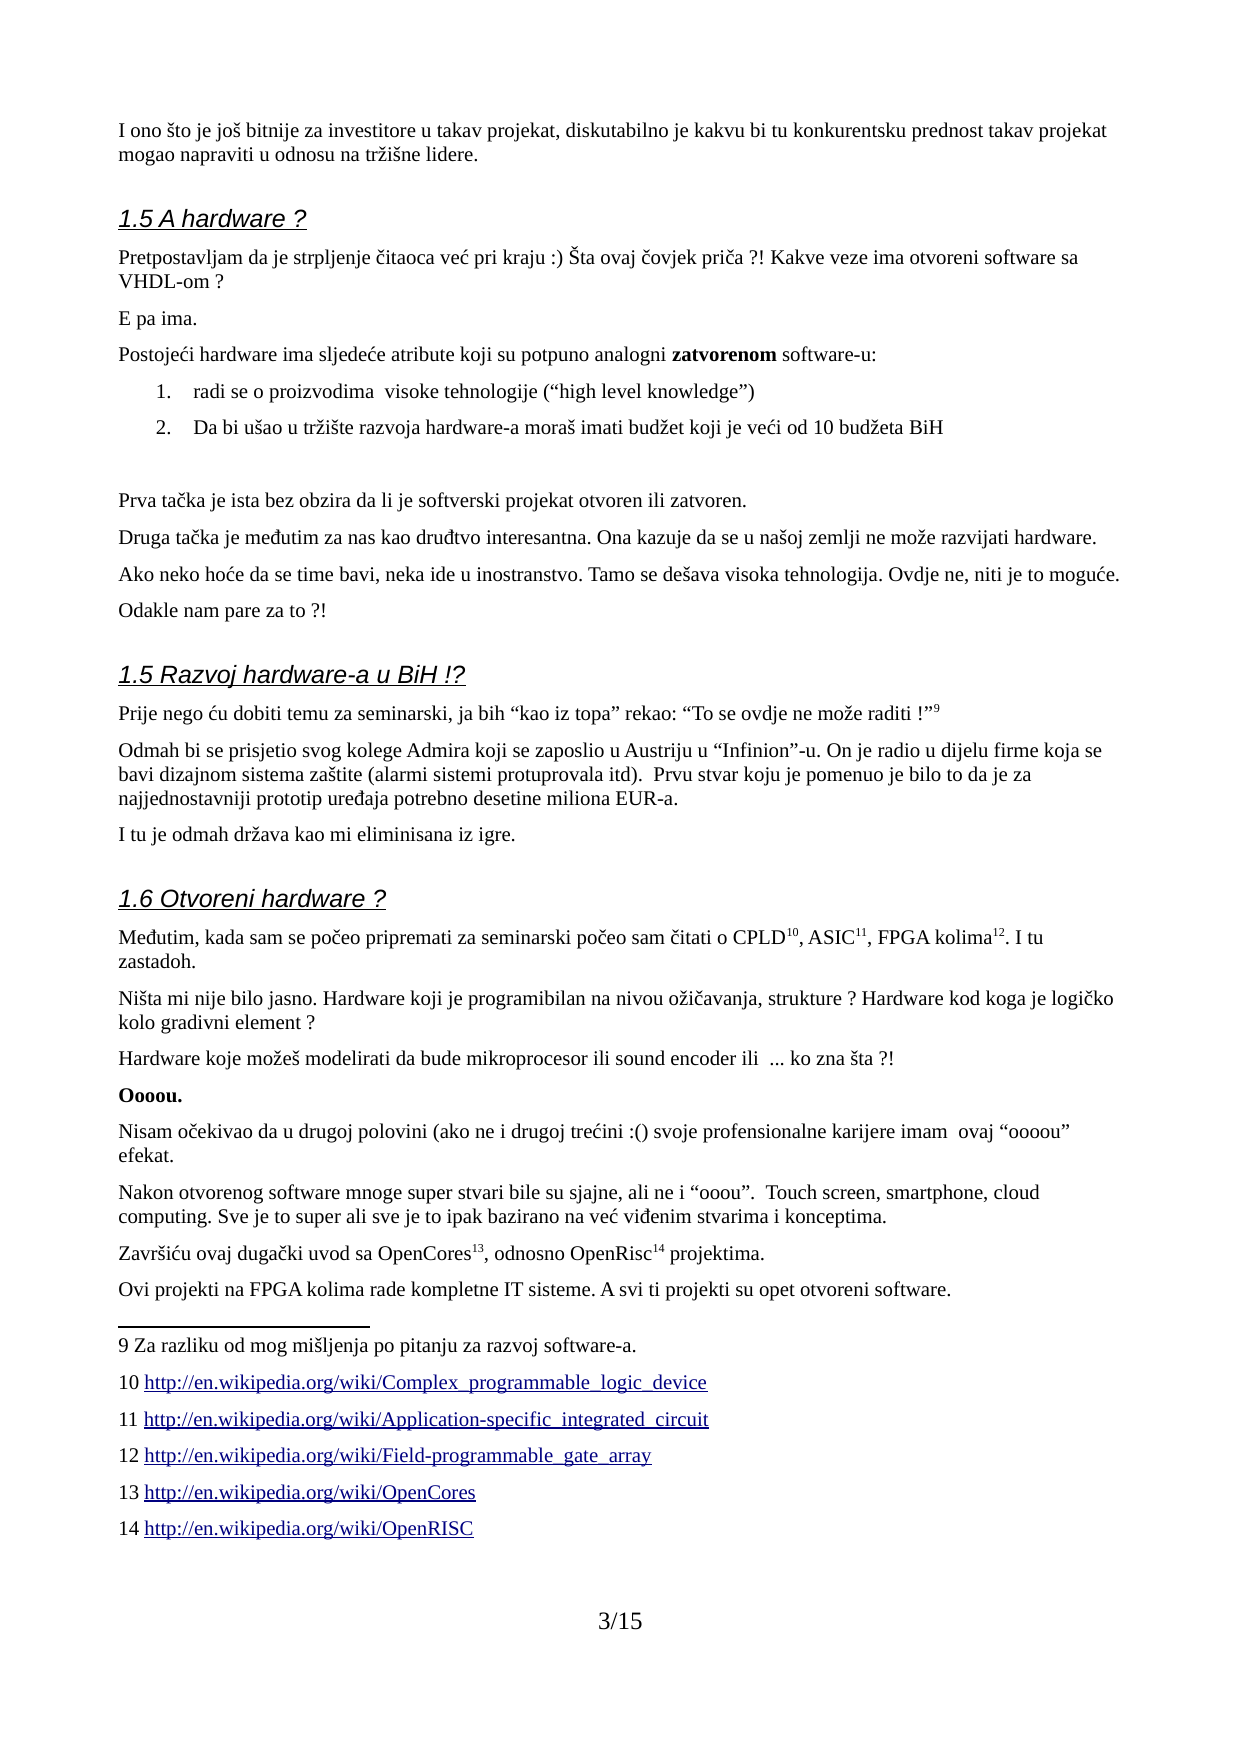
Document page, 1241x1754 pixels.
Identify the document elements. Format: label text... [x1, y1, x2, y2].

text http://en.wikipedia.org/wiki/Field-programmable_gate_array [118, 1443, 1122, 1467]
text Za razliku od mog mišljenja po pitanju za razvoj software-a. [118, 1333, 1122, 1357]
text http://en.wikipedia.org/wiki/Complex_programmable_logic_device [118, 1370, 1122, 1394]
text Pretpostavljam da je strpljenje čitaoca već pri kraju :) Šta ovaj čovjek priča ?! Kakve veze ima otvoreni software sa VHDL-om ? [118, 245, 1122, 293]
text Hardware koje možeš modelirati da bude mikroprocesor ili sound encoder ili ... ko zna šta ?! [118, 1046, 1122, 1070]
text Prva tačka je ista bez obzira da li je softverski projekat otvoren ili zatvoren. [118, 488, 1122, 512]
subtitle 1.6 Otvoreni hardware ? [118, 884, 1122, 912]
text Nakon otvorenog software mnoge super stvari bile su sjajne, ali ne i “ooou”. Touch screen, smartphone, cloud computing. Sve je to super ali sve je to ipak bazirano na već viđenim stvarima i konceptima. [118, 1180, 1122, 1228]
list radi se o proizvodima visoke tehnologije (“high level knowledge”) [156, 379, 1122, 403]
text Ništa mi nije bilo jasno. Hardware koji je programibilan na nivou ožičavanja, strukture ? Hardware kod koga je logičko kolo gradivni element ? [118, 986, 1122, 1034]
text Druga tačka je međutim za nas kao druđtvo interesantna. Ona kazuje da se u našoj zemlji ne može razvijati hardware. [118, 525, 1122, 549]
text Prije nego ću dobiti temu za seminarski, ja bih “kao iz topa” rekao: “To se ovdje ne može raditi !” [118, 701, 1122, 725]
text Međutim, kada sam se počeo pripremati za seminarski počeo sam čitati o CPLD, ASIC, FPGA kolima. I tu zastadoh. [118, 925, 1122, 973]
text I tu je odmah država kao mi eliminisana iz igre. [118, 822, 1122, 846]
text Odakle nam pare za to ?! [118, 598, 1122, 622]
text Postojeći hardware ima sljedeće atribute koji su potpuno analogni zatvorenom software-u: [118, 342, 1122, 366]
text Odmah bi se prisjetio svog kolege Admira koji se zaposlio u Austriju u “Infinion”-u. On je radio u dijelu firme koja se bavi dizajnom sistema zaštite (alarmi sistemi protuprovala itd). Prvu stvar koju je pomenuo je bilo to da je za najjednostavniji prototip uređaja potrebno desetine miliona EUR-a. [118, 737, 1122, 810]
text E pa ima. [118, 306, 1122, 330]
text Ako neko hoće da se time bavi, neka ide u inostranstvo. Tamo se dešava visoka tehnologija. Ovdje ne, niti je to moguće. [118, 562, 1122, 586]
list Da bi ušao u tržište razvoja hardware-a moraš imati budžet koji je veći od 10 budžeta BiH [156, 415, 1122, 439]
text I ono što je još bitnije za investitore u takav projekat, diskutabilno je kakvu bi tu konkurentsku prednost takav projekat mogao napraviti u odnosu na tržišne lidere. [118, 118, 1122, 166]
subtitle 1.5 A hardware ? [118, 204, 1122, 232]
text Oooou. [118, 1083, 1122, 1107]
text http://en.wikipedia.org/wiki/Application-specific_integrated_circuit [118, 1407, 1122, 1431]
subtitle 1.5 Razvoj hardware-a u BiH !? [118, 660, 1122, 688]
text Nisam očekivao da u drugoj polovini (ako ne i drugoj trećini :() svoje profensionalne karijere imam ovaj “oooou” efekat. [118, 1119, 1122, 1167]
text Ovi projekti na FPGA kolima rade kompletne IT sisteme. A svi ti projekti su opet otvoreni software. [118, 1277, 1122, 1301]
text http://en.wikipedia.org/wiki/OpenRISC [118, 1516, 1122, 1540]
text http://en.wikipedia.org/wiki/OpenCores [118, 1480, 1122, 1504]
text Završiću ovaj dugački uvod sa OpenCores, odnosno OpenRisc projektima. [118, 1241, 1122, 1265]
